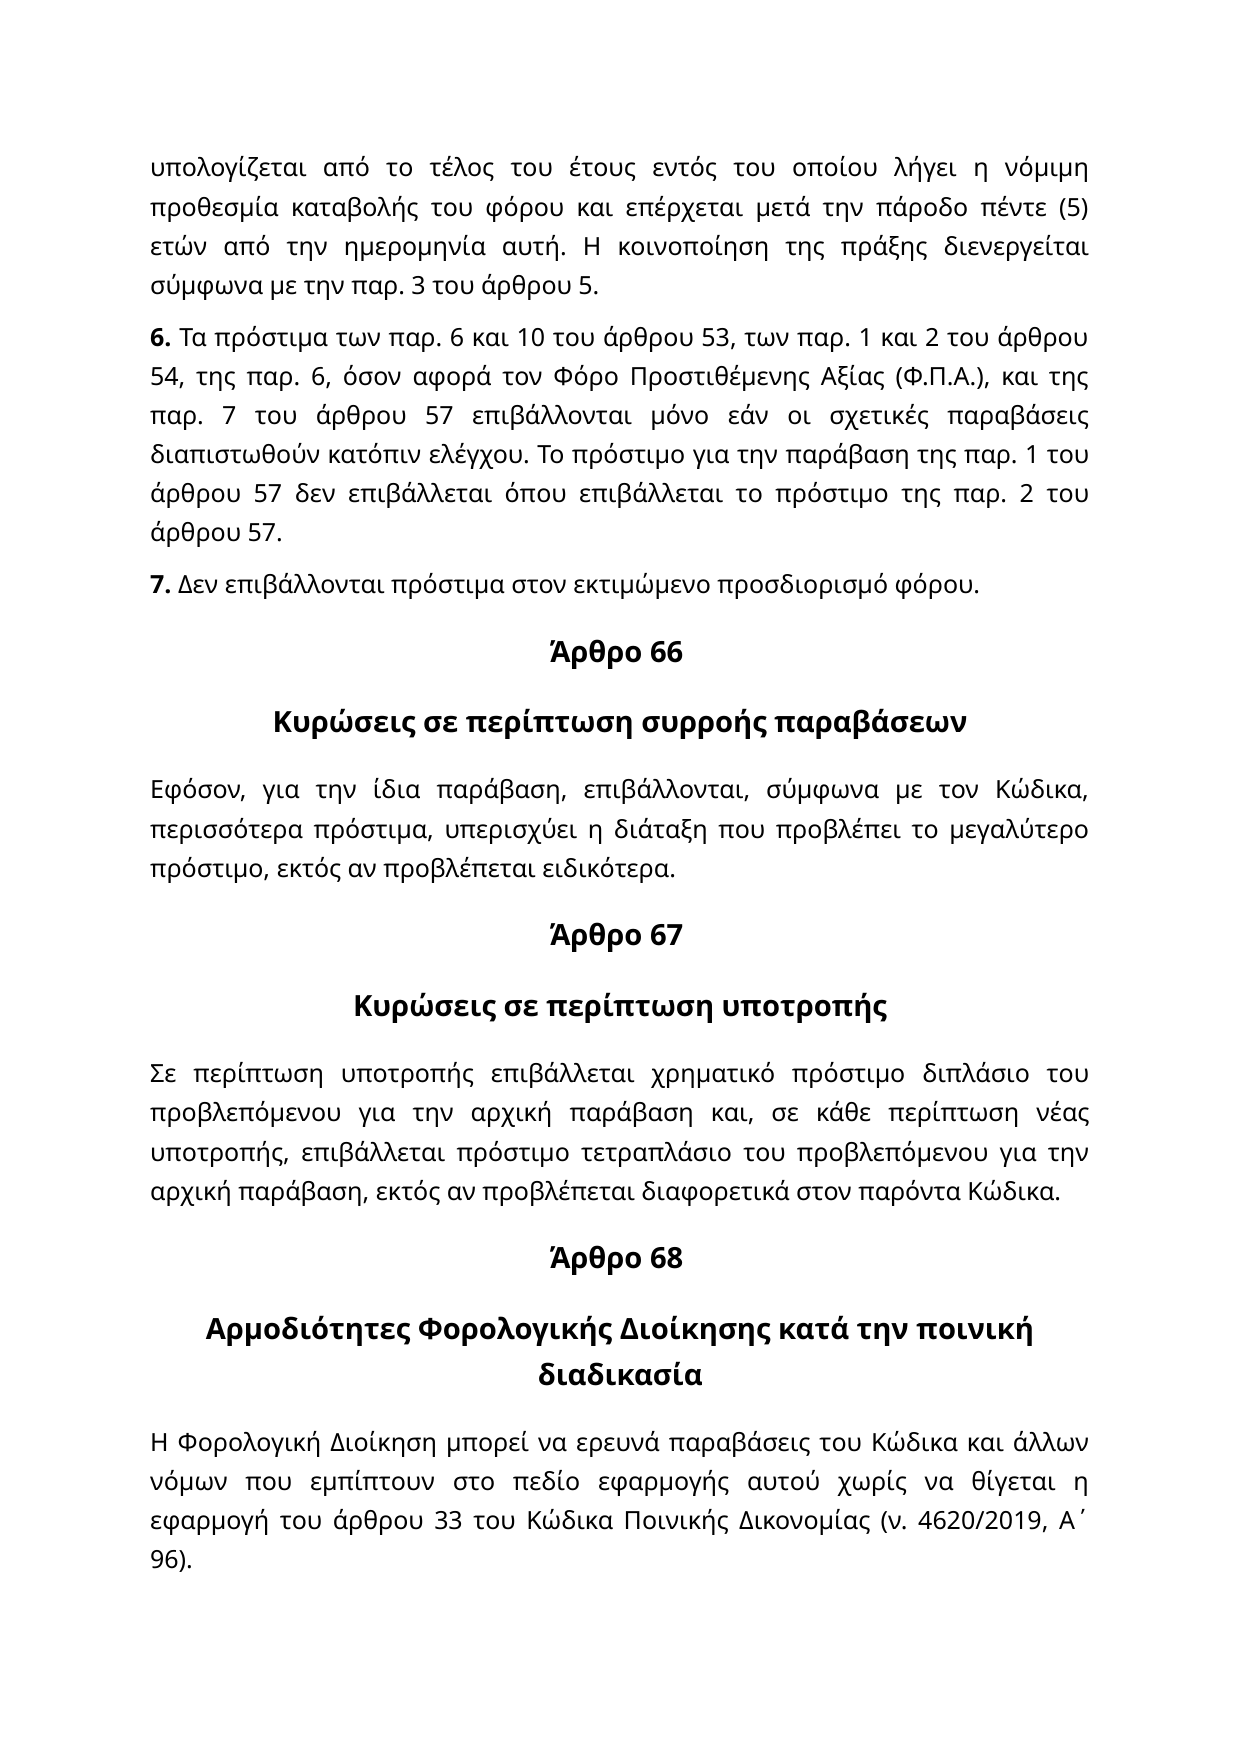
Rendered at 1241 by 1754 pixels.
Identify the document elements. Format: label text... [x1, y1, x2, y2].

text Εφόσον, για την ίδια παράβαση, επιβάλλονται, σύμφωνα με τον Κώδικα, περισσότερα πρόστιμα, υπερισχύει η διάταξη που προβλέπει το μεγαλύτερο πρόστιμο, εκτός αν προβλέπεται ειδικότερα. [150, 772, 1090, 884]
subtitle Κυρώσεις σε περίπτωση υποτροπής [150, 985, 1090, 1025]
subtitle Άρθρο 66 [150, 631, 1090, 671]
subtitle Άρθρο 67 [150, 914, 1090, 954]
text υπολογίζεται από το τέλος του έτους εντός του οποίου λήγει η νόμιμη προθεσμία καταβολής του φόρου και επέρχεται μετά την πάροδο πέντε (5) ετών από την ημερομηνία αυτή. Η κοινοποίηση της πράξης διενεργείται σύμφωνα με την παρ. 3 του άρθρου 5. [150, 150, 1090, 302]
text Σε περίπτωση υποτροπής επιβάλλεται χρηματικό πρόστιμο διπλάσιο του προβλεπόμενου για την αρχική παράβαση και, σε κάθε περίπτωση νέας υποτροπής, επιβάλλεται πρόστιμο τετραπλάσιο του προβλεπόμενου για την αρχική παράβαση, εκτός αν προβλέπεται διαφορετικά στον παρόντα Κώδικα. [150, 1056, 1090, 1207]
text Η Φορολογική Διοίκηση μπορεί να ερευνά παραβάσεις του Κώδικα και άλλων νόμων που εμπίπτουν στο πεδίο εφαρμογής αυτού χωρίς να θίγεται η εφαρμογή του άρθρου 33 του Κώδικα Ποινικής Δικονομίας (ν. 4620/2019, Α΄ 96). [150, 1424, 1090, 1576]
text 6. Τα πρόστιμα των παρ. 6 και 10 του άρθρου 53, των παρ. 1 και 2 του άρθρου 54, της παρ. 6, όσον αφορά τον Φόρο Προστιθέμενης Αξίας (Φ.Π.Α.), και της παρ. 7 του άρθρου 57 επιβάλλονται μόνο εάν οι σχετικές παραβάσεις διαπιστωθούν κατόπιν ελέγχου. Το πρόστιμο για την παράβαση της παρ. 1 του άρθρου 57 δεν επιβάλλεται όπου επιβάλλεται το πρόστιμο της παρ. 2 του άρθρου 57. [150, 319, 1090, 549]
text 7. Δεν επιβάλλονται πρόστιμα στον εκτιμώμενο προσδιορισμό φόρου. [150, 567, 1090, 601]
subtitle Αρμοδιότητες Φορολογικής Διοίκησης κατά την ποινική διαδικασία [150, 1308, 1090, 1393]
subtitle Άρθρο 68 [150, 1237, 1090, 1277]
subtitle Κυρώσεις σε περίπτωση συρροής παραβάσεων [150, 701, 1090, 741]
